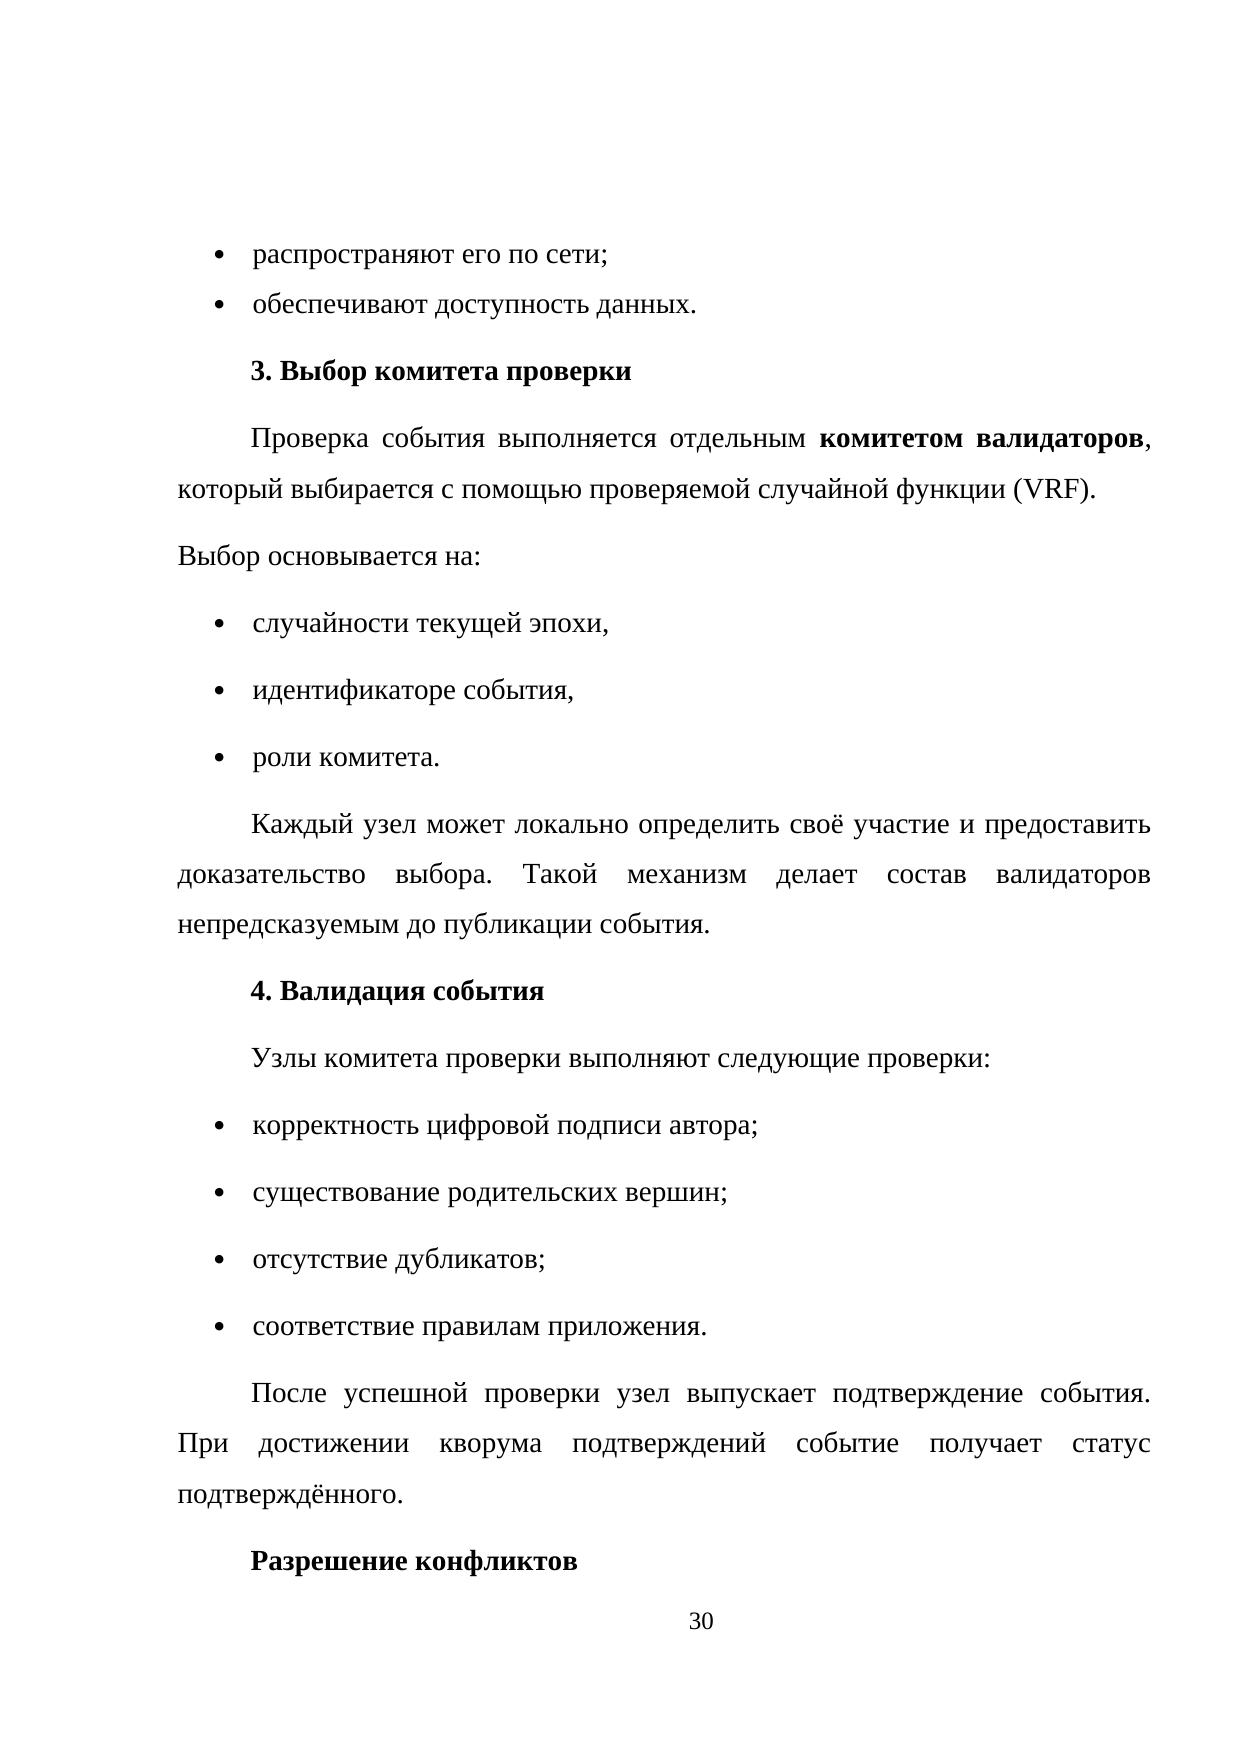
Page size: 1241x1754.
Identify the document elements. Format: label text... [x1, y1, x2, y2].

list отсутствие дубликатов; [215, 1241, 1152, 1275]
list существование родительских вершин; [215, 1174, 1152, 1208]
text 3. Выбор комитета проверки [177, 353, 1152, 387]
text Выбор основывается на: [177, 538, 1152, 571]
list корректность цифровой подписи автора; [215, 1107, 1152, 1141]
text Узлы комитета проверки выполняют следующие проверки: [177, 1040, 1152, 1074]
text Каждый узел может локально определить своё участие и предоставить доказательство выбора. Такой механизм делает состав валидаторов непредсказуемым до публикации события. [177, 806, 1152, 940]
list соответствие правилам приложения. [215, 1308, 1152, 1342]
list распространяют его по сети; [215, 236, 1152, 270]
list обеспечивают доступность данных. [215, 287, 1152, 320]
list случайности текущей эпохи, [215, 605, 1152, 638]
list идентификаторе события, [215, 672, 1152, 705]
text 4. Валидация события [177, 973, 1152, 1007]
text После успешной проверки узел выпускает подтверждение события. При достижении кворума подтверждений событие получает статус подтверждённого. [177, 1375, 1152, 1509]
text Разрешение конфликтов [177, 1543, 1152, 1576]
list роли комитета. [215, 739, 1152, 772]
text Проверка события выполняется отдельным комитетом валидаторов, который выбирается с помощью проверяемой случайной функции (VRF). [177, 421, 1152, 504]
